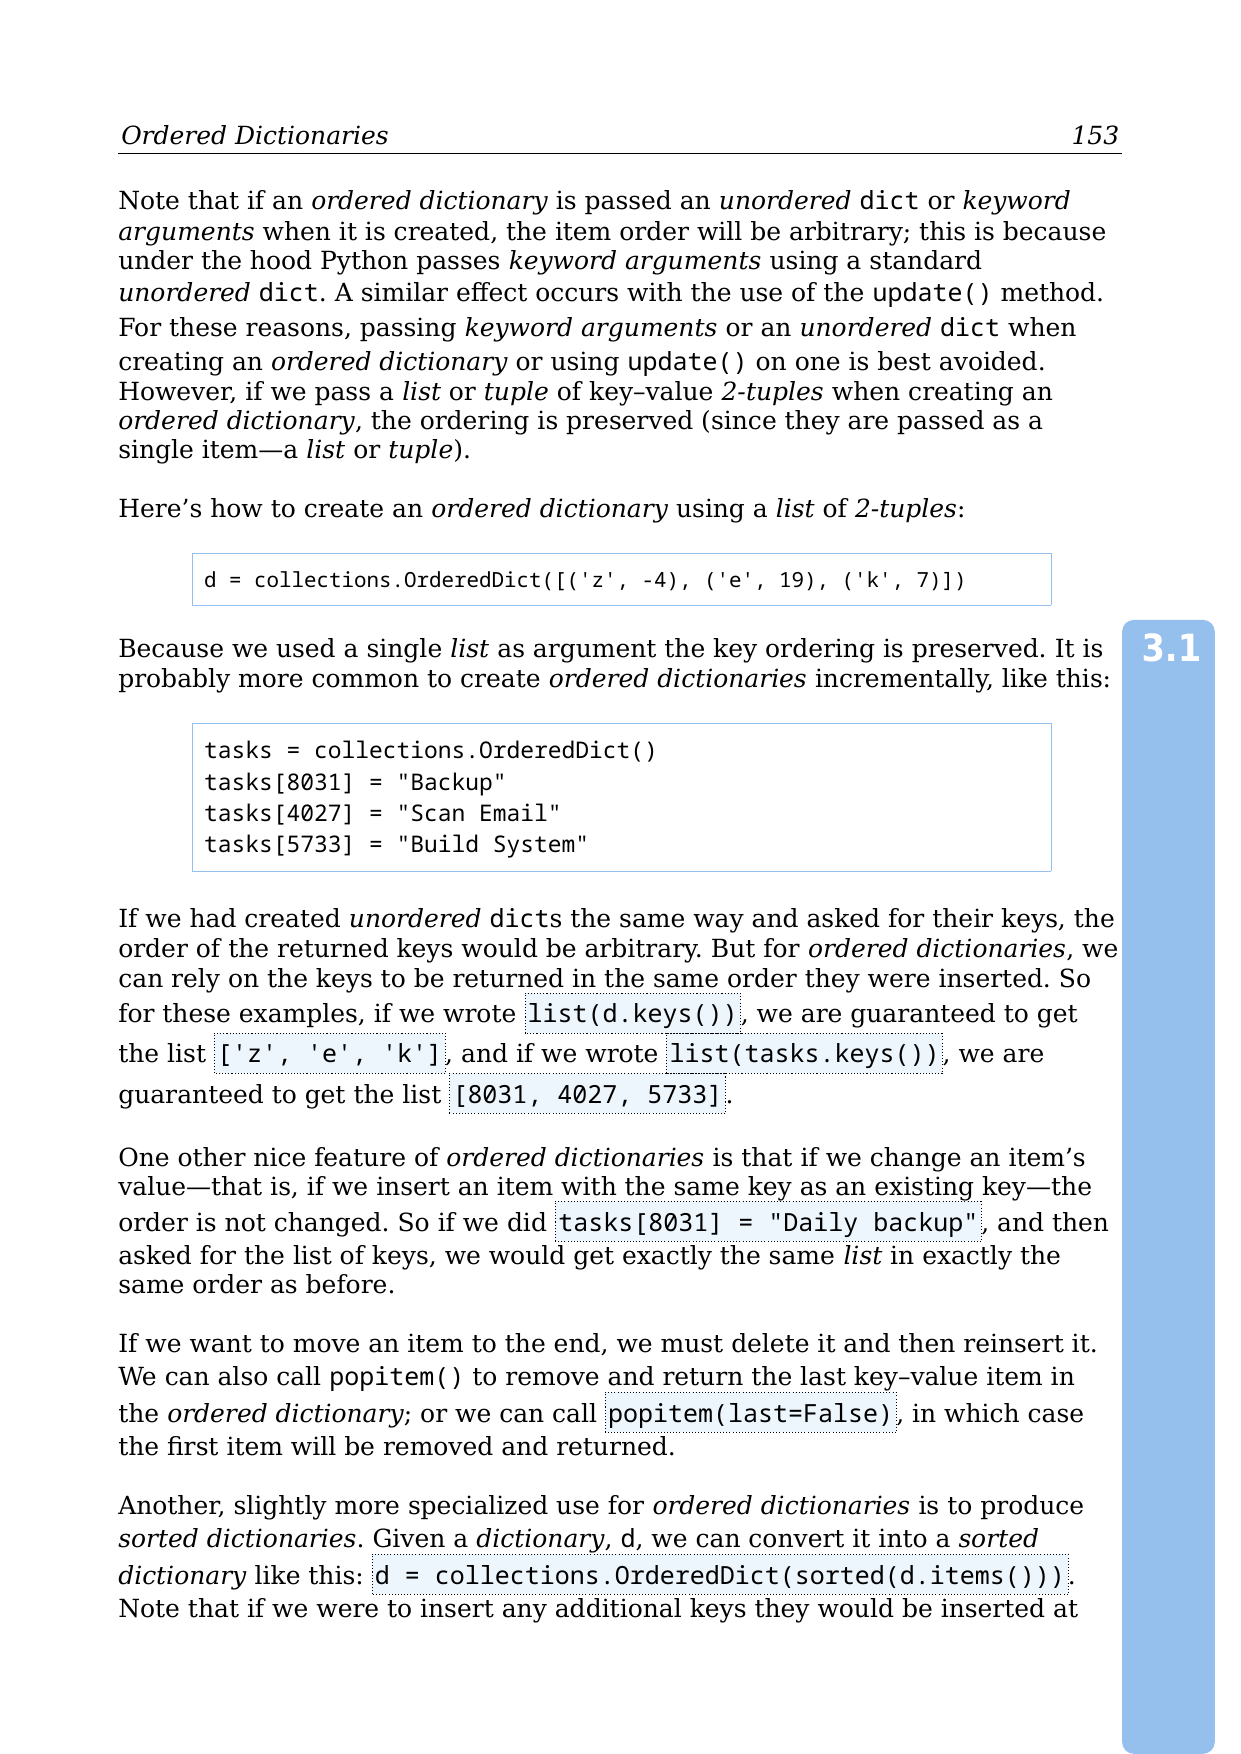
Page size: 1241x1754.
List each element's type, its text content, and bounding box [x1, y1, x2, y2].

text If we had created unordered dicts the same way and asked for their keys, the order of the returned keys would be arbitrary. But for ordered dictionaries, we can rely on the keys to be returned in the same order they were inserted. So for these examples, if we wrote list(d.keys()), we are guaranteed to get the list ['z', 'e', 'k'], and if we wrote list(tasks.keys()), we are guaranteed to get the list [8031, 4027, 5733]. [118, 901, 1122, 1113]
text d = collections.OrderedDict([('z', -4), ('e', 19), ('k', 7)]) [193, 554, 1051, 605]
text If we want to move an item to the end, we must delete it and then reinsert it. We can also call popitem() to remove and return the last key–value item in the ordered dictionary; or we can call popitem(last=False), in which case the first item will be removed and returned. [118, 1329, 1122, 1462]
text tasks[8031] = "Backup" [193, 754, 1051, 785]
text tasks[4027] = "Scan Email" [193, 785, 1051, 816]
text tasks[5733] = "Build System" [193, 816, 1051, 871]
text Another, slightly more specialized use for ordered dictionaries is to produce sorted dictionaries. Given a dictionary, d, we can convert it into a sorted dictionary like this: d = collections.OrderedDict(sorted(d.items())). Note that if we were to insert any additional keys they would be inserted at [118, 1491, 1122, 1623]
text Because we used a single list as argument the key ordering is preserved. It is probably more common to create ordered dictionaries incrementally, like this: [118, 634, 1122, 693]
text Here’s how to create an ordered dictionary using a list of 2-tuples: [118, 494, 1122, 523]
text tasks = collections.OrderedDict() [193, 724, 1051, 754]
text One other nice feature of ordered dictionaries is that if we change an item’s value—that is, if we insert an item with the same key as an existing key—the order is not changed. So if we did tasks[8031] = "Daily backup", and then asked for the list of keys, we would get exactly the same list in exactly the same order as before. [118, 1143, 1122, 1299]
text Note that if an ordered dictionary is passed an unordered dict or keyword arguments when it is created, the item order will be arbitrary; this is because under the hood Python passes keyword arguments using a standard unordered dict. A similar effect occurs with the use of the update() method. For these reasons, passing keyword arguments or an unordered dict when creating an ordered dictionary or using update() on one is best avoided. However, if we pass a list or tuple of key–value 2-tuples when creating an ordered dictionary, the ordering is preserved (since they are passed as a single item—a list or tuple). [118, 183, 1122, 465]
